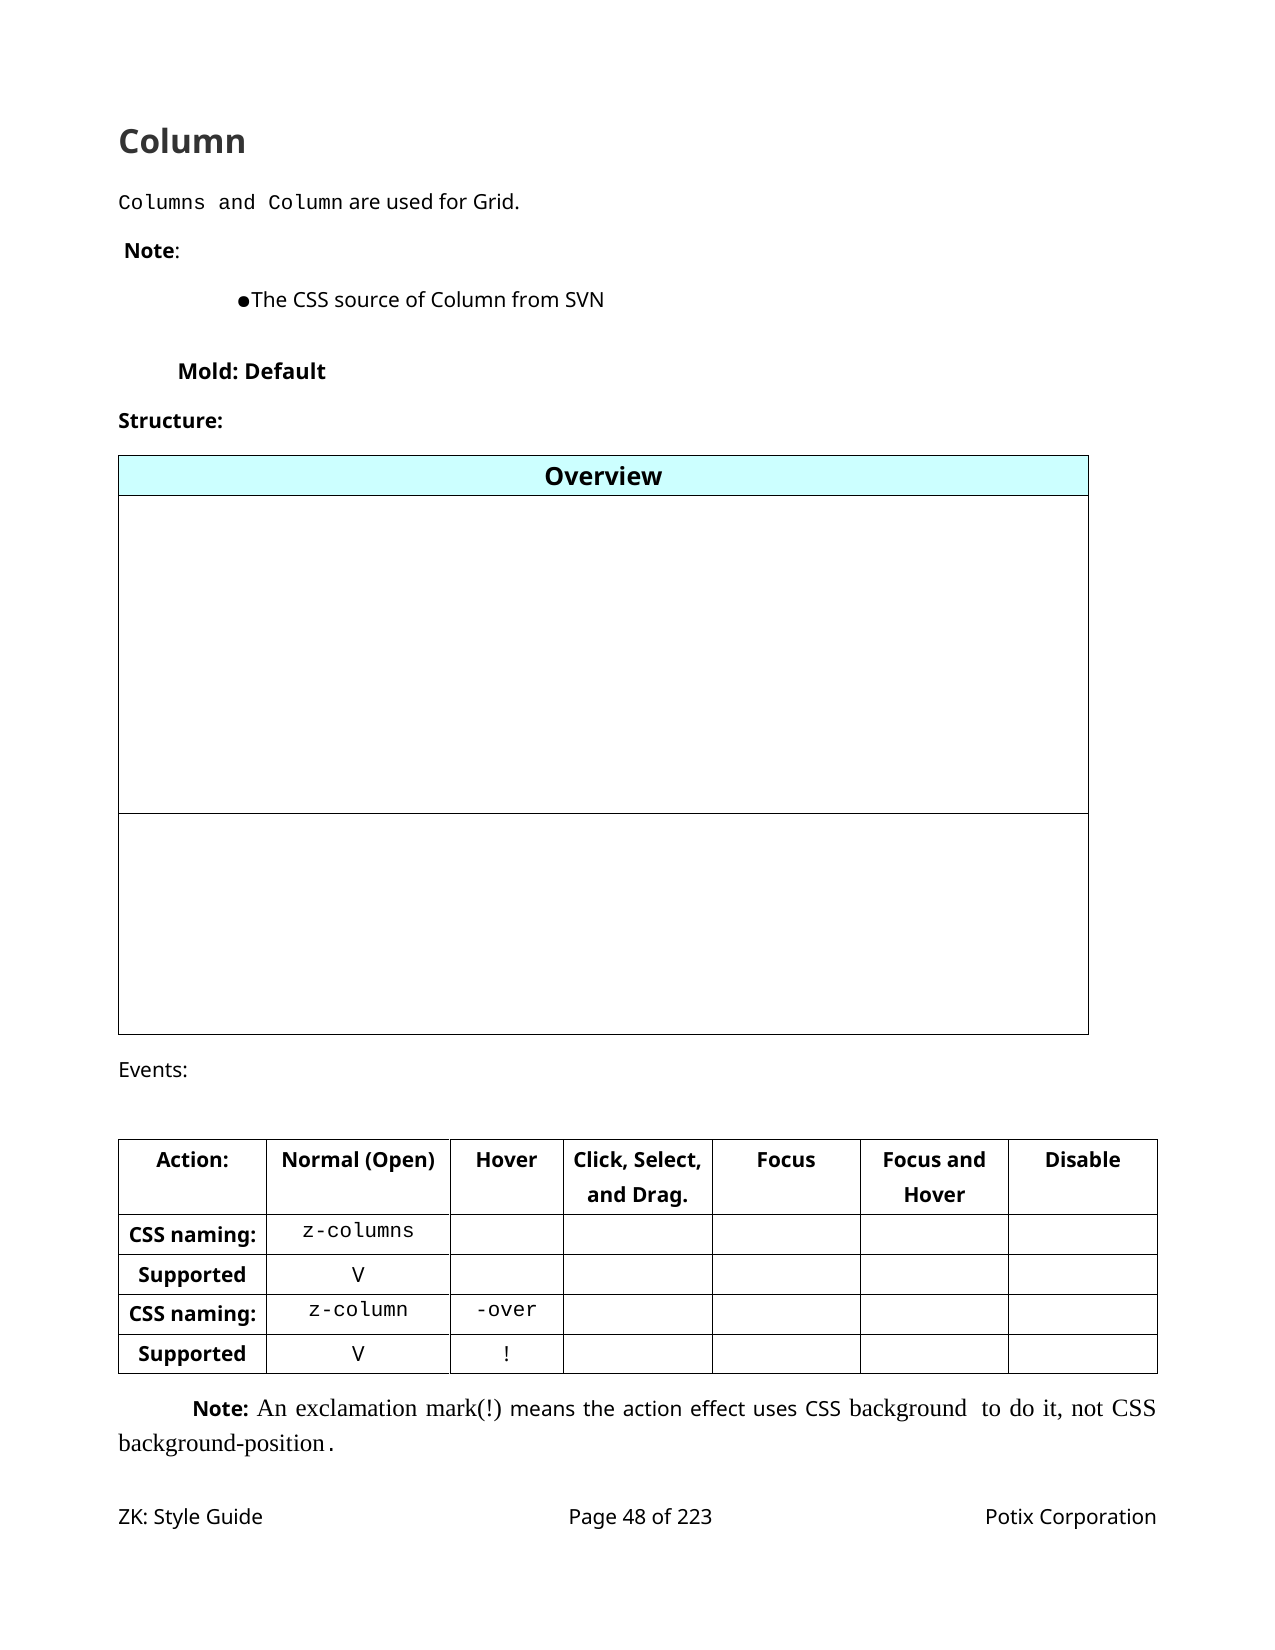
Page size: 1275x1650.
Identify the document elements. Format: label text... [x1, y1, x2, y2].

table_cell [861, 1215, 1008, 1254]
table_header Click, Select, and Drag. [564, 1140, 712, 1214]
subtitle Mold: Default [177, 356, 1157, 386]
text Note: [118, 236, 1157, 264]
table_header Hover [451, 1140, 563, 1214]
table_cell [713, 1295, 860, 1334]
table_cell Supported [119, 1255, 266, 1294]
table_cell [1009, 1255, 1157, 1294]
text Note: An exclamation mark(!) means the action effect uses CSS background to do it, not CSS background-position. [118, 1394, 1157, 1458]
table_cell [713, 1215, 860, 1254]
table_cell [1009, 1335, 1157, 1373]
table_cell [451, 1255, 563, 1294]
table_cell [119, 496, 1088, 813]
table_header Overview [119, 456, 1088, 495]
table_cell z-columns [267, 1215, 449, 1254]
subtitle Column [118, 118, 1157, 163]
table_cell CSS naming: [119, 1215, 266, 1254]
table_cell [564, 1255, 712, 1294]
table_cell [564, 1215, 712, 1254]
list The CSS source of Column from SVN [236, 285, 1157, 313]
table_cell [861, 1335, 1008, 1373]
table_cell V [267, 1255, 449, 1294]
table_cell ! [451, 1335, 563, 1373]
table_cell [1009, 1215, 1157, 1254]
table_cell [564, 1295, 712, 1334]
table_cell Supported [119, 1335, 266, 1373]
table_cell [713, 1255, 860, 1294]
table_cell [564, 1335, 712, 1373]
table_cell [713, 1335, 860, 1373]
text Structure: [118, 406, 1157, 434]
table_header Focus and Hover [861, 1140, 1008, 1214]
text Events: [118, 1055, 1157, 1118]
table_header Focus [713, 1140, 860, 1214]
table_header Disable [1009, 1140, 1157, 1214]
table_cell [451, 1215, 563, 1254]
text Columns and Column are used for Grid. [118, 187, 1157, 216]
table_cell z-column [267, 1295, 449, 1334]
table_header Normal (Open) [267, 1140, 449, 1214]
table_header Action: [119, 1140, 266, 1214]
table_cell [119, 814, 1088, 1034]
table_cell CSS naming: [119, 1295, 266, 1334]
table_cell [861, 1255, 1008, 1294]
table_cell V [267, 1335, 449, 1373]
table_cell [861, 1295, 1008, 1334]
table_cell [1009, 1295, 1157, 1334]
table_cell -over [451, 1295, 563, 1334]
